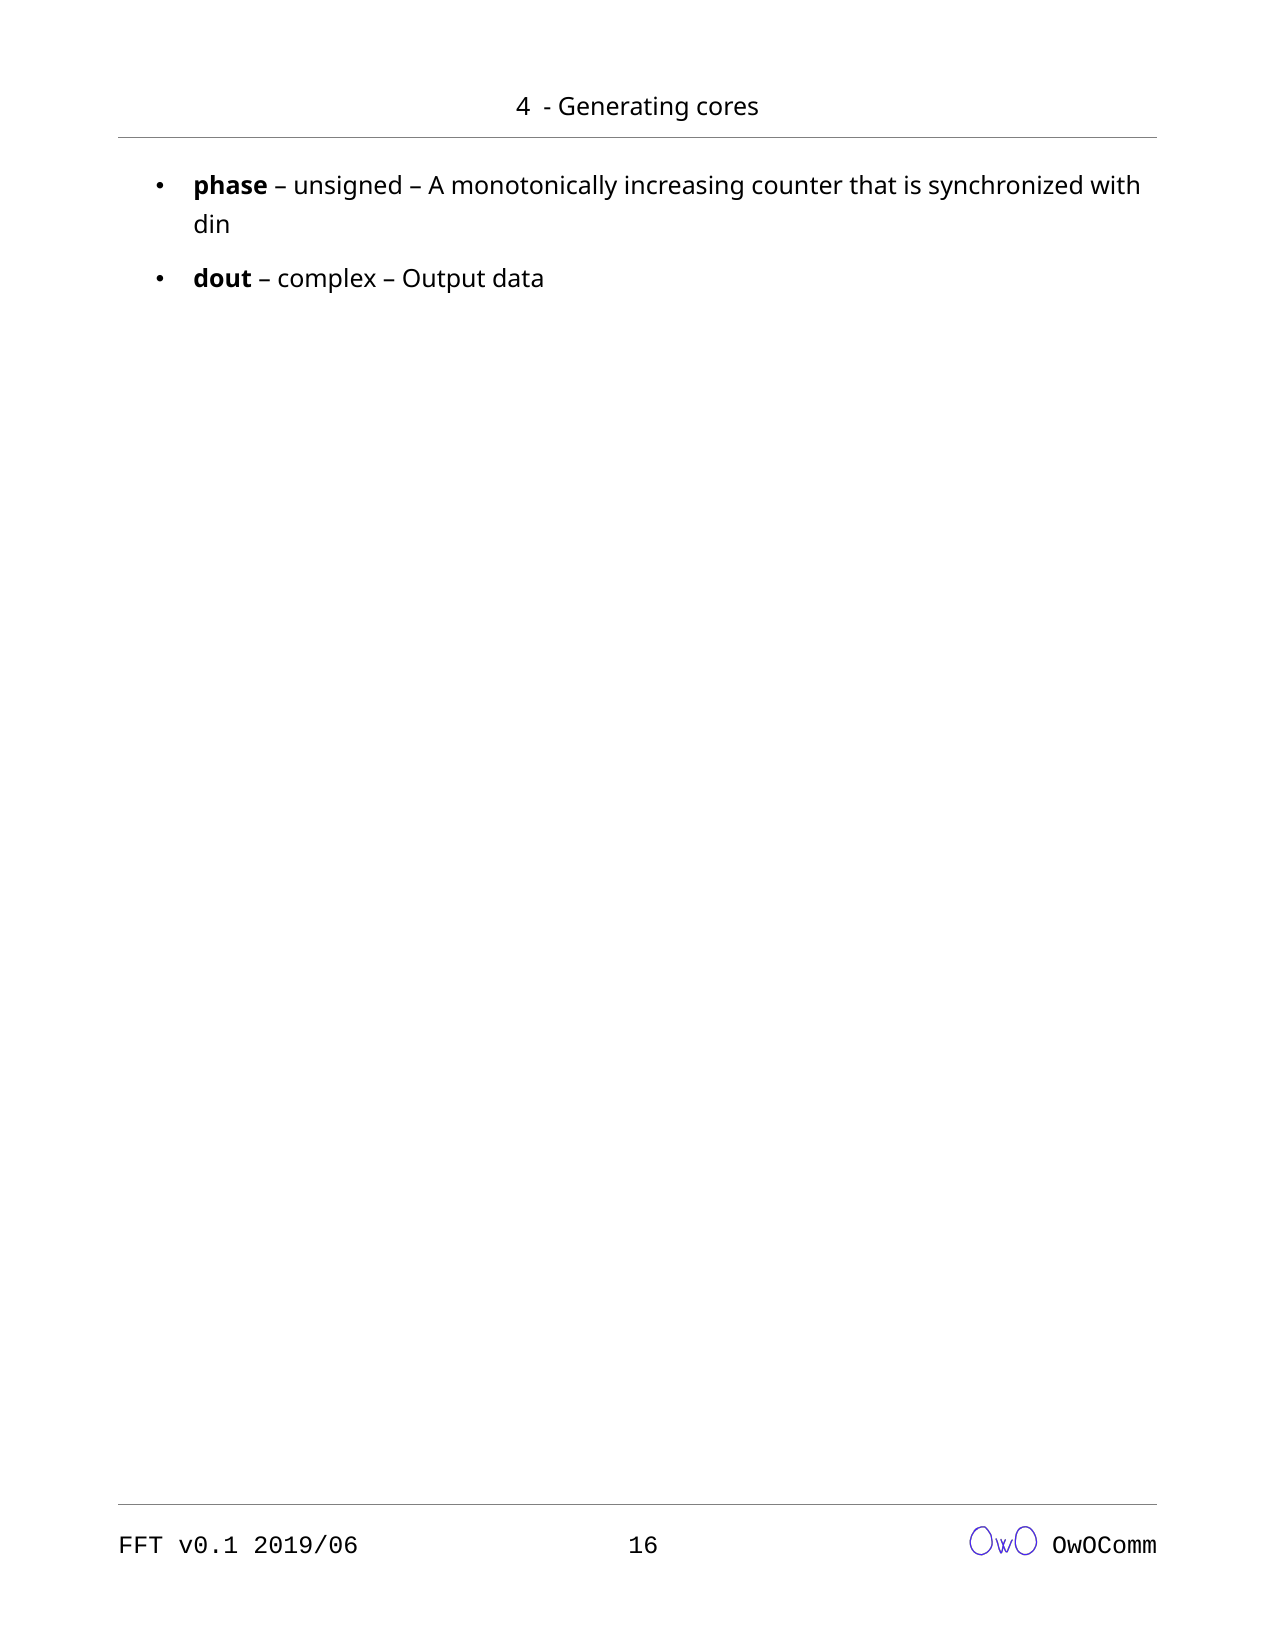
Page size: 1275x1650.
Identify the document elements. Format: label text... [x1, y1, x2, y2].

picture [960, 1512, 1049, 1566]
list phase – unsigned – A monotonically increasing counter that is synchronized with din [156, 167, 1157, 241]
list dout – complex – Output data [156, 260, 1157, 294]
